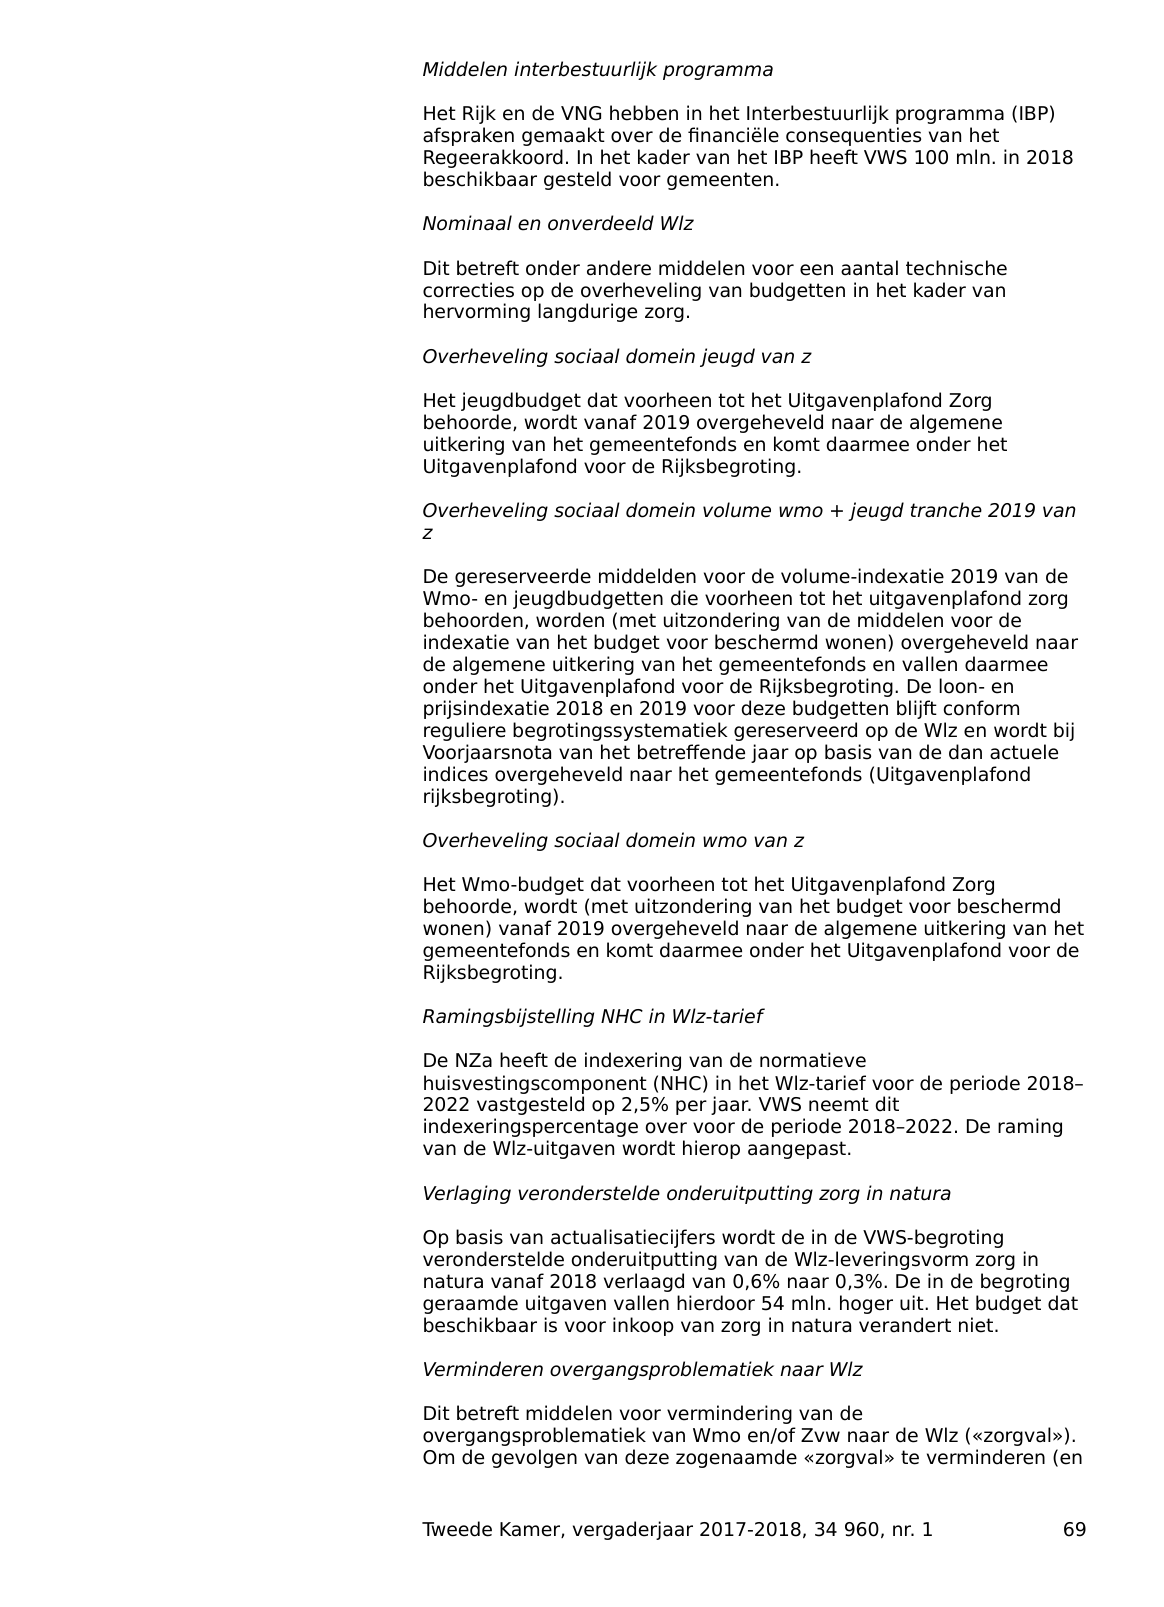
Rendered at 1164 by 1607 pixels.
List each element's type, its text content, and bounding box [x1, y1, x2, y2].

text Het Wmo-budget dat voorheen tot het Uitgavenplafond Zorg behoorde, wordt (met uitzondering van het budget voor beschermd wonen) vanaf 2019 overgeheveld naar de algemene uitkering van het gemeentefonds en komt daarmee onder het Uitgavenplafond voor de Rijksbegroting. [422, 874, 1087, 984]
subtitle Verlaging veronderstelde onderuitputting zorg in natura [422, 1182, 1087, 1204]
text Het jeugdbudget dat voorheen tot het Uitgavenplafond Zorg behoorde, wordt vanaf 2019 overgeheveld naar de algemene uitkering van het gemeentefonds en komt daarmee onder het Uitgavenplafond voor de Rijksbegroting. [422, 390, 1087, 478]
text Op basis van actualisatiecijfers wordt de in de VWS-begroting veronderstelde onderuitputting van de Wlz-leveringsvorm zorg in natura vanaf 2018 verlaagd van 0,6% naar 0,3%. De in de begroting geraamde uitgaven vallen hierdoor 54 mln. hoger uit. Het budget dat beschikbaar is voor inkoop van zorg in natura verandert niet. [422, 1227, 1087, 1337]
subtitle Verminderen overgangsproblematiek naar Wlz [422, 1359, 1087, 1381]
text Dit betreft middelen voor vermindering van de overgangsproblematiek van Wmo en/of Zvw naar de Wlz («zorgval»). Om de gevolgen van deze zogenaamde «zorgval» te verminderen (en [422, 1403, 1087, 1469]
subtitle Overheveling sociaal domein volume wmo + jeugd tranche 2019 van z [422, 500, 1087, 544]
text Dit betreft onder andere middelen voor een aantal technische correcties op de overheveling van budgetten in het kader van hervorming langdurige zorg. [422, 257, 1087, 323]
subtitle Middelen interbestuurlijk programma [422, 59, 1087, 81]
subtitle Ramingsbijstelling NHC in Wlz-tarief [422, 1006, 1087, 1028]
text De gereserveerde middelden voor de volume-indexatie 2019 van de Wmo- en jeugdbudgetten die voorheen tot het uitgavenplafond zorg behoorden, worden (met uitzondering van de middelen voor de indexatie van het budget voor beschermd wonen) overgeheveld naar de algemene uitkering van het gemeentefonds en vallen daarmee onder het Uitgavenplafond voor de Rijksbegroting. De loon- en prijsindexatie 2018 en 2019 voor deze budgetten blijft conform reguliere begrotingssystematiek gereserveerd op de Wlz en wordt bij Voorjaarsnota van het betreffende jaar op basis van de dan actuele indices overgeheveld naar het gemeentefonds (Uitgavenplafond rijksbegroting). [422, 566, 1087, 808]
subtitle Nominaal en onverdeeld Wlz [422, 213, 1087, 235]
subtitle Overheveling sociaal domein wmo van z [422, 830, 1087, 852]
text Het Rijk en de VNG hebben in het Interbestuurlijk programma (IBP) afspraken gemaakt over de financiële consequenties van het Regeerakkoord. In het kader van het IBP heeft VWS 100 mln. in 2018 beschikbaar gesteld voor gemeenten. [422, 103, 1087, 191]
subtitle Overheveling sociaal domein jeugd van z [422, 346, 1087, 368]
text De NZa heeft de indexering van de normatieve huisvestingscomponent (NHC) in het Wlz-tarief voor de periode 2018–2022 vastgesteld op 2,5% per jaar. VWS neemt dit indexeringspercentage over voor de periode 2018–2022. De raming van de Wlz-uitgaven wordt hierop aangepast. [422, 1050, 1087, 1160]
